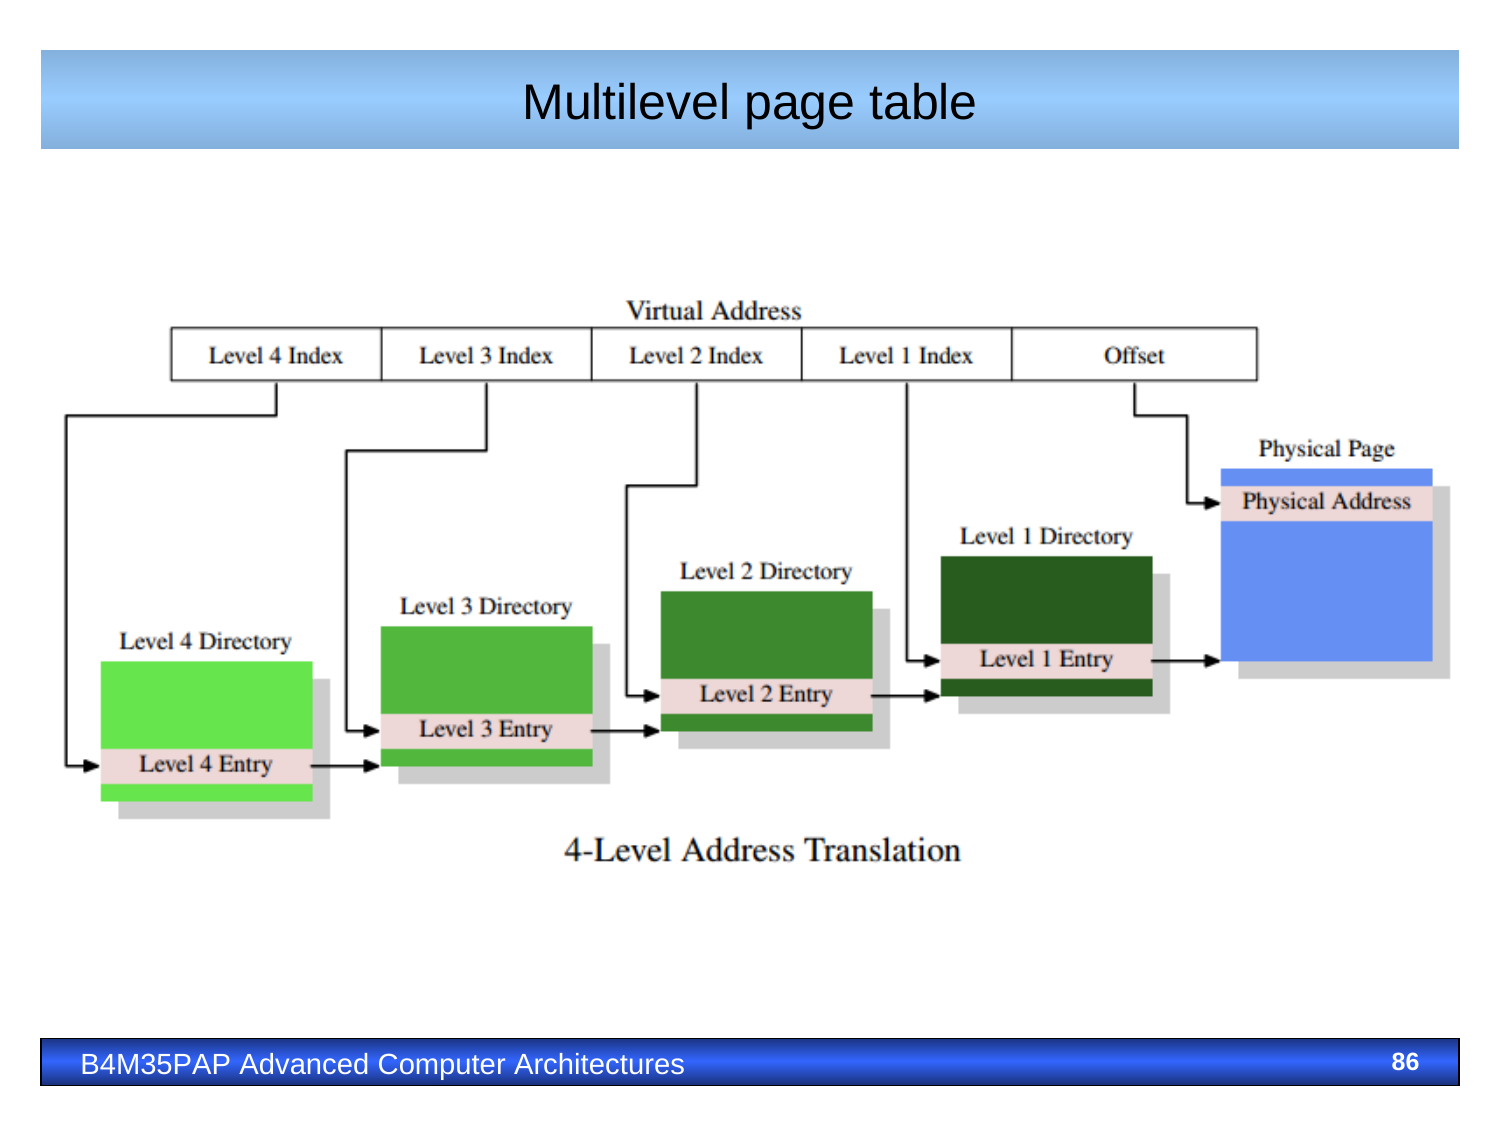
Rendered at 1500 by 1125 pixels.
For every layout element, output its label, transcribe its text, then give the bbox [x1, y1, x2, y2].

picture [33, 292, 1468, 879]
title Multilevel page table [41, 50, 1459, 149]
